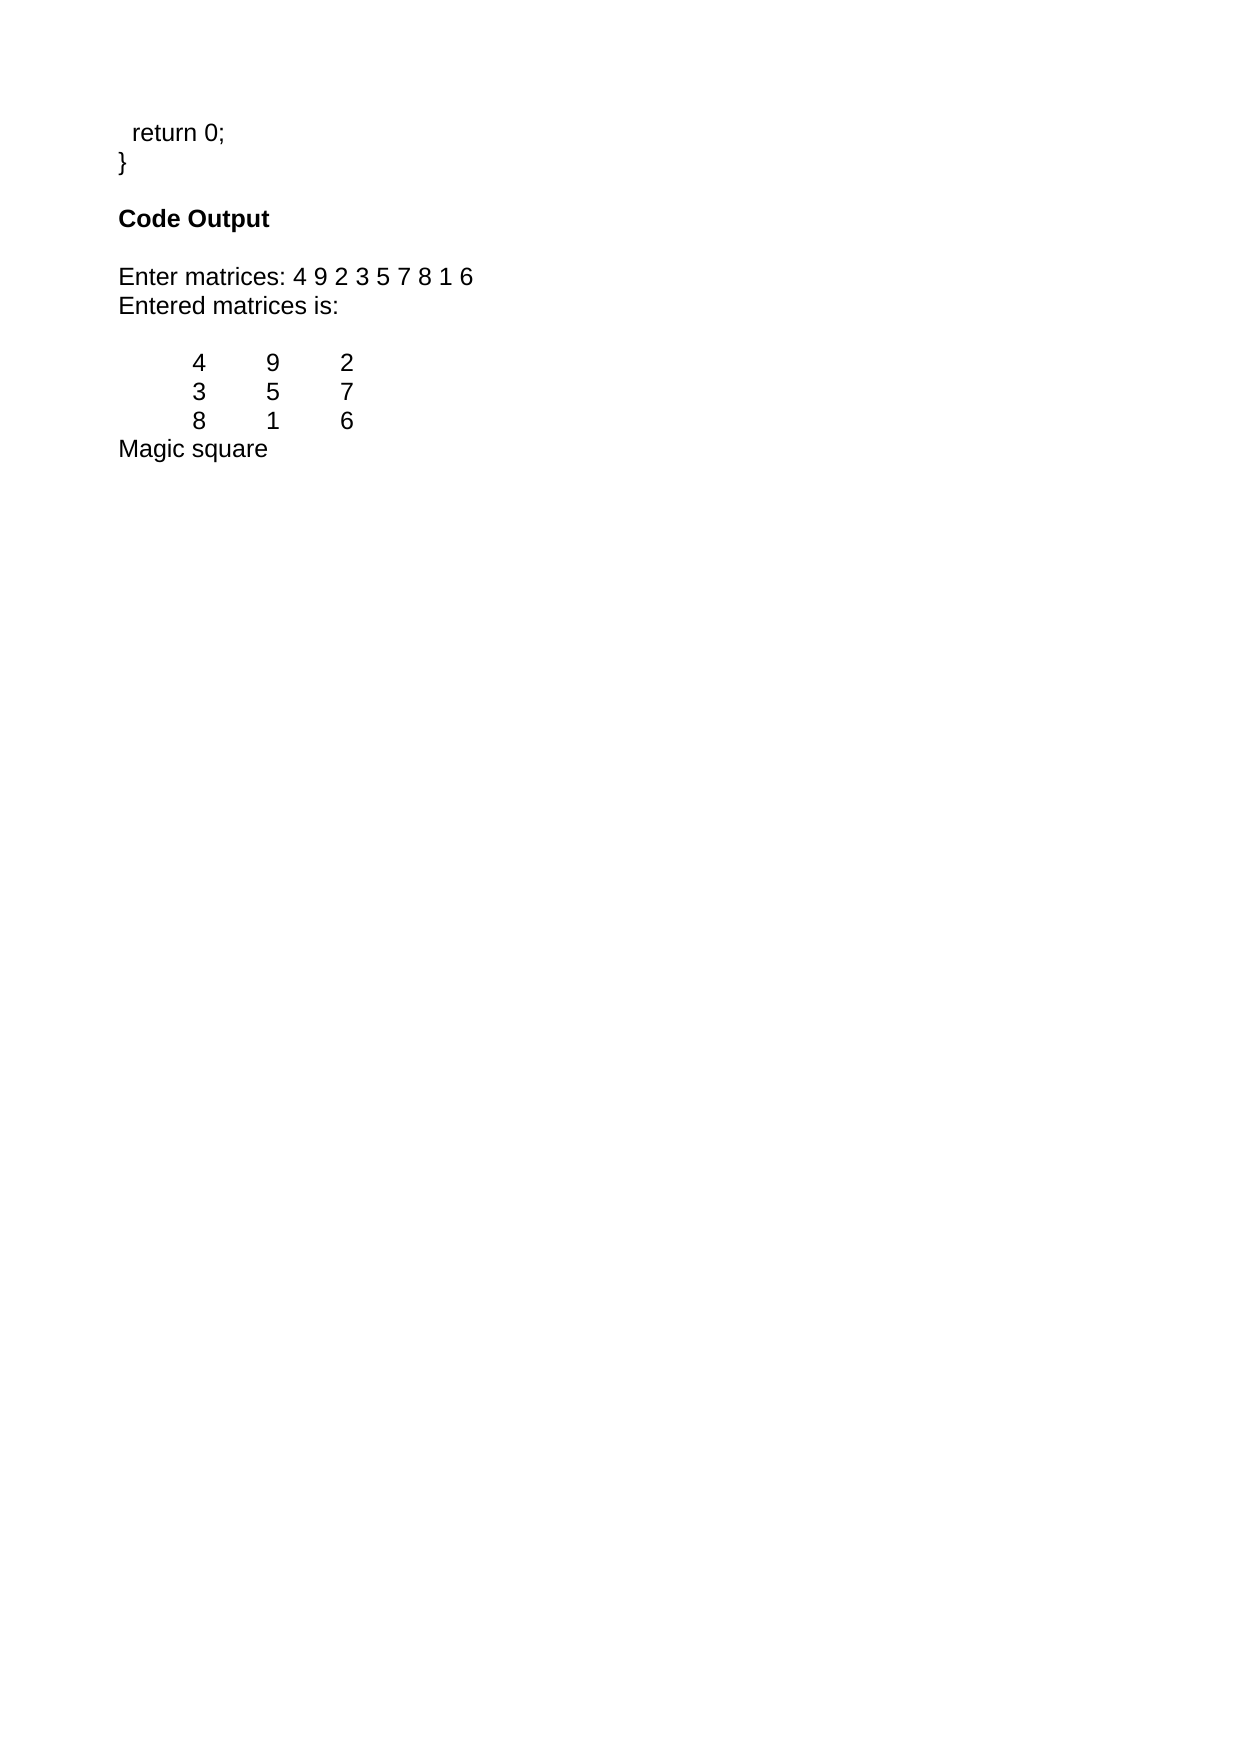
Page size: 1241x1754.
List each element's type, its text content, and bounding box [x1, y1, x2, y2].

text return 0; [118, 118, 1122, 147]
text Enter matrices: 4 9 2 3 5 7 8 1 6 [118, 262, 1122, 291]
text Entered matrices is: [118, 291, 1122, 319]
text Code Output [118, 204, 1122, 233]
text 4 9 2 [118, 348, 1122, 377]
text } [118, 147, 1122, 176]
text 8 1 6 [118, 406, 1122, 434]
text Magic square [118, 434, 1122, 463]
text 3 5 7 [118, 377, 1122, 406]
